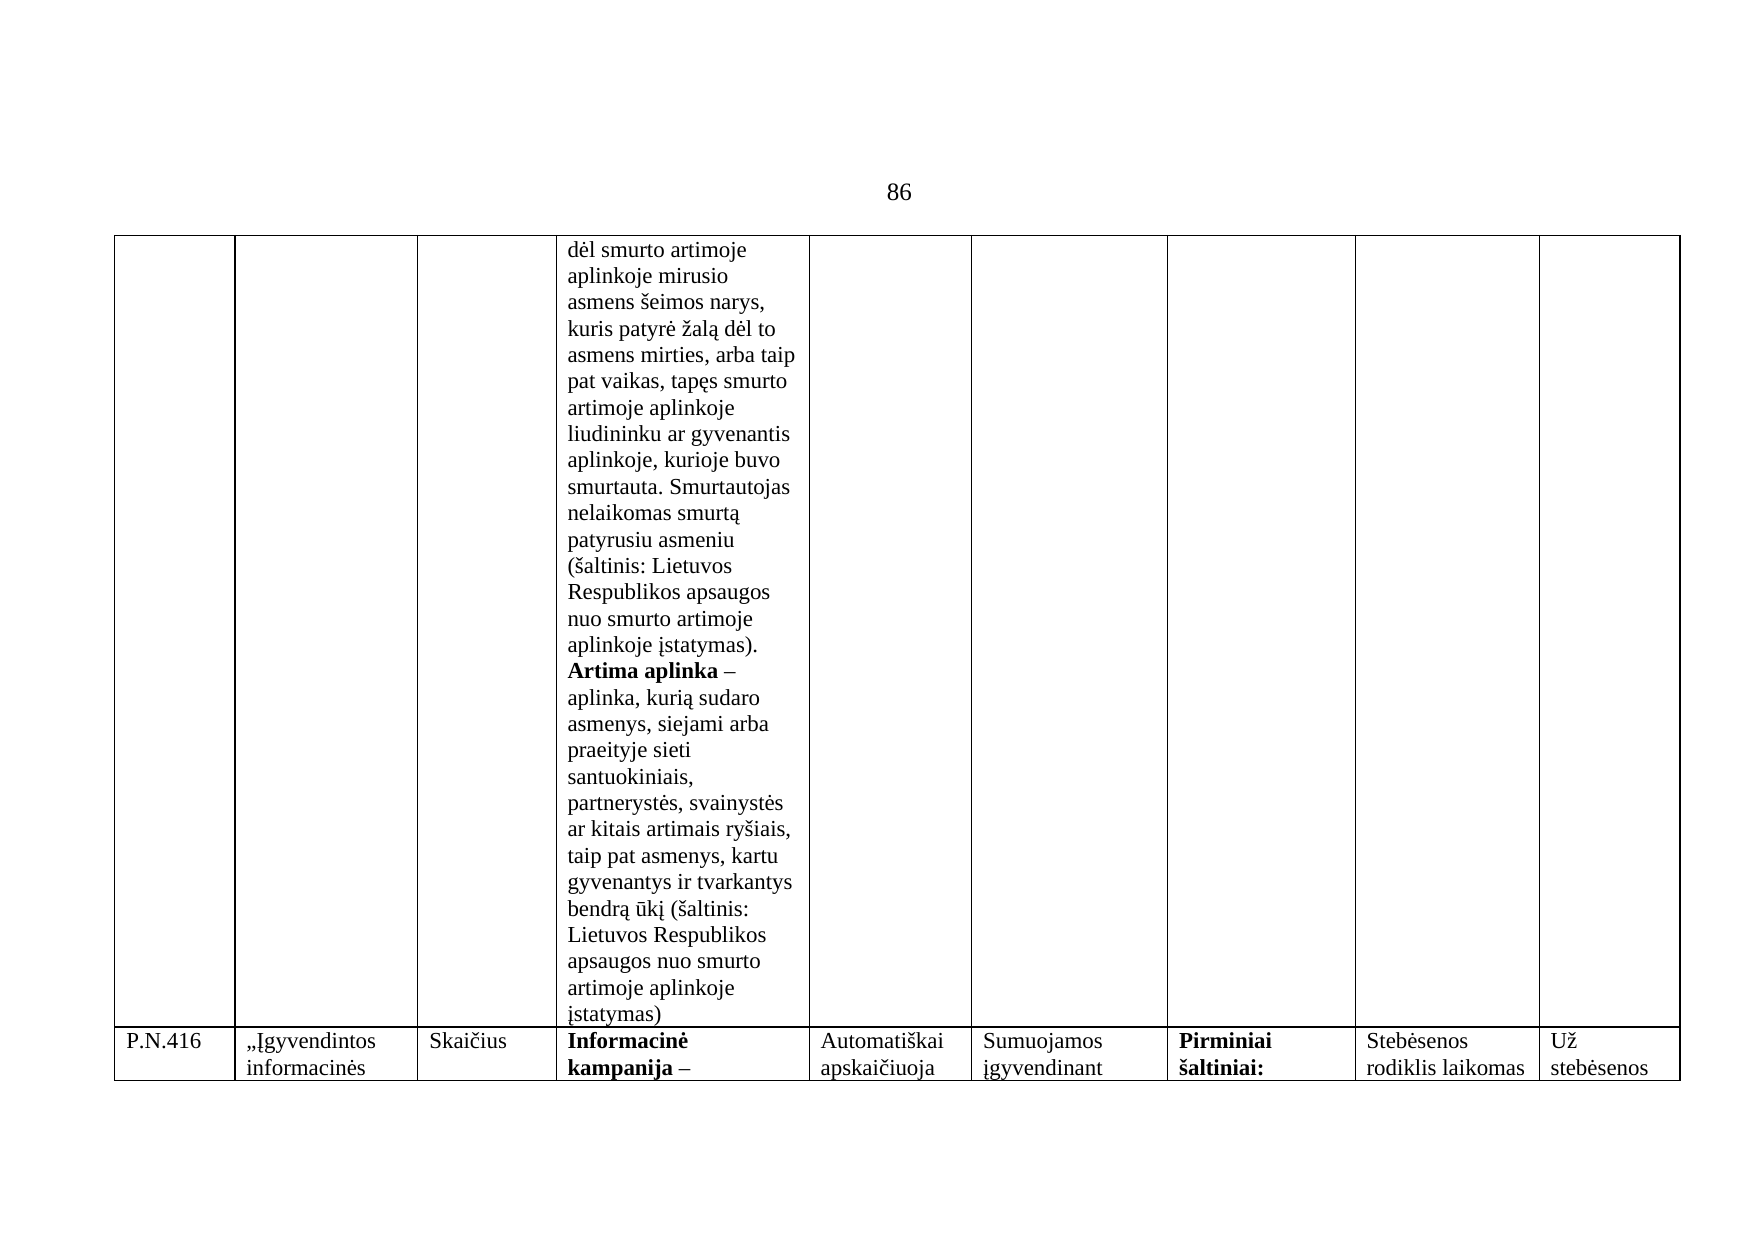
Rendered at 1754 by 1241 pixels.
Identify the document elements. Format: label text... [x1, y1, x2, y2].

table_cell [236, 236, 417, 1026]
table_cell [1540, 236, 1679, 1026]
table_cell [810, 236, 971, 1026]
table_cell P.N.416 [115, 1028, 234, 1080]
table_cell [1168, 236, 1355, 1026]
table_cell Skaičius [418, 1028, 556, 1080]
table_cell Informacinė kampanija – [557, 1028, 809, 1080]
table_cell Sumuojamos įgyvendinant [972, 1028, 1167, 1080]
table_cell dėl smurto artimoje aplinkoje mirusio asmens šeimos narys, kuris patyrė žalą dėl to asmens mirties, arba taip pat vaikas, tapęs smurto artimoje aplinkoje liudininku ar gyvenantis aplinkoje, kurioje buvo smurtauta. Smurtautojas nelaikomas smurtą patyrusiu asmeniu (šaltinis: Lietuvos Respublikos apsaugos nuo smurto artimoje aplinkoje įstatymas). Artima aplinka – aplinka, kurią sudaro asmenys, siejami arba praeityje sieti santuokiniais, partnerystės, svainystės ar kitais artimais ryšiais, taip pat asmenys, kartu gyvenantys ir tvarkantys bendrą ūkį (šaltinis: Lietuvos Respublikos apsaugos nuo smurto artimoje aplinkoje įstatymas) [557, 236, 809, 1026]
table_cell [1356, 236, 1539, 1026]
table_cell „Įgyvendintos informacinės [236, 1028, 417, 1080]
table_cell [972, 236, 1167, 1026]
table_cell [115, 236, 234, 1026]
table_cell Automatiškai apskaičiuoja [810, 1028, 971, 1080]
table_cell [418, 236, 556, 1026]
table_cell Pirminiai šaltiniai: [1168, 1028, 1355, 1080]
table_cell Už stebėsenos [1540, 1028, 1679, 1080]
table_cell Stebėsenos rodiklis laikomas [1356, 1028, 1539, 1080]
